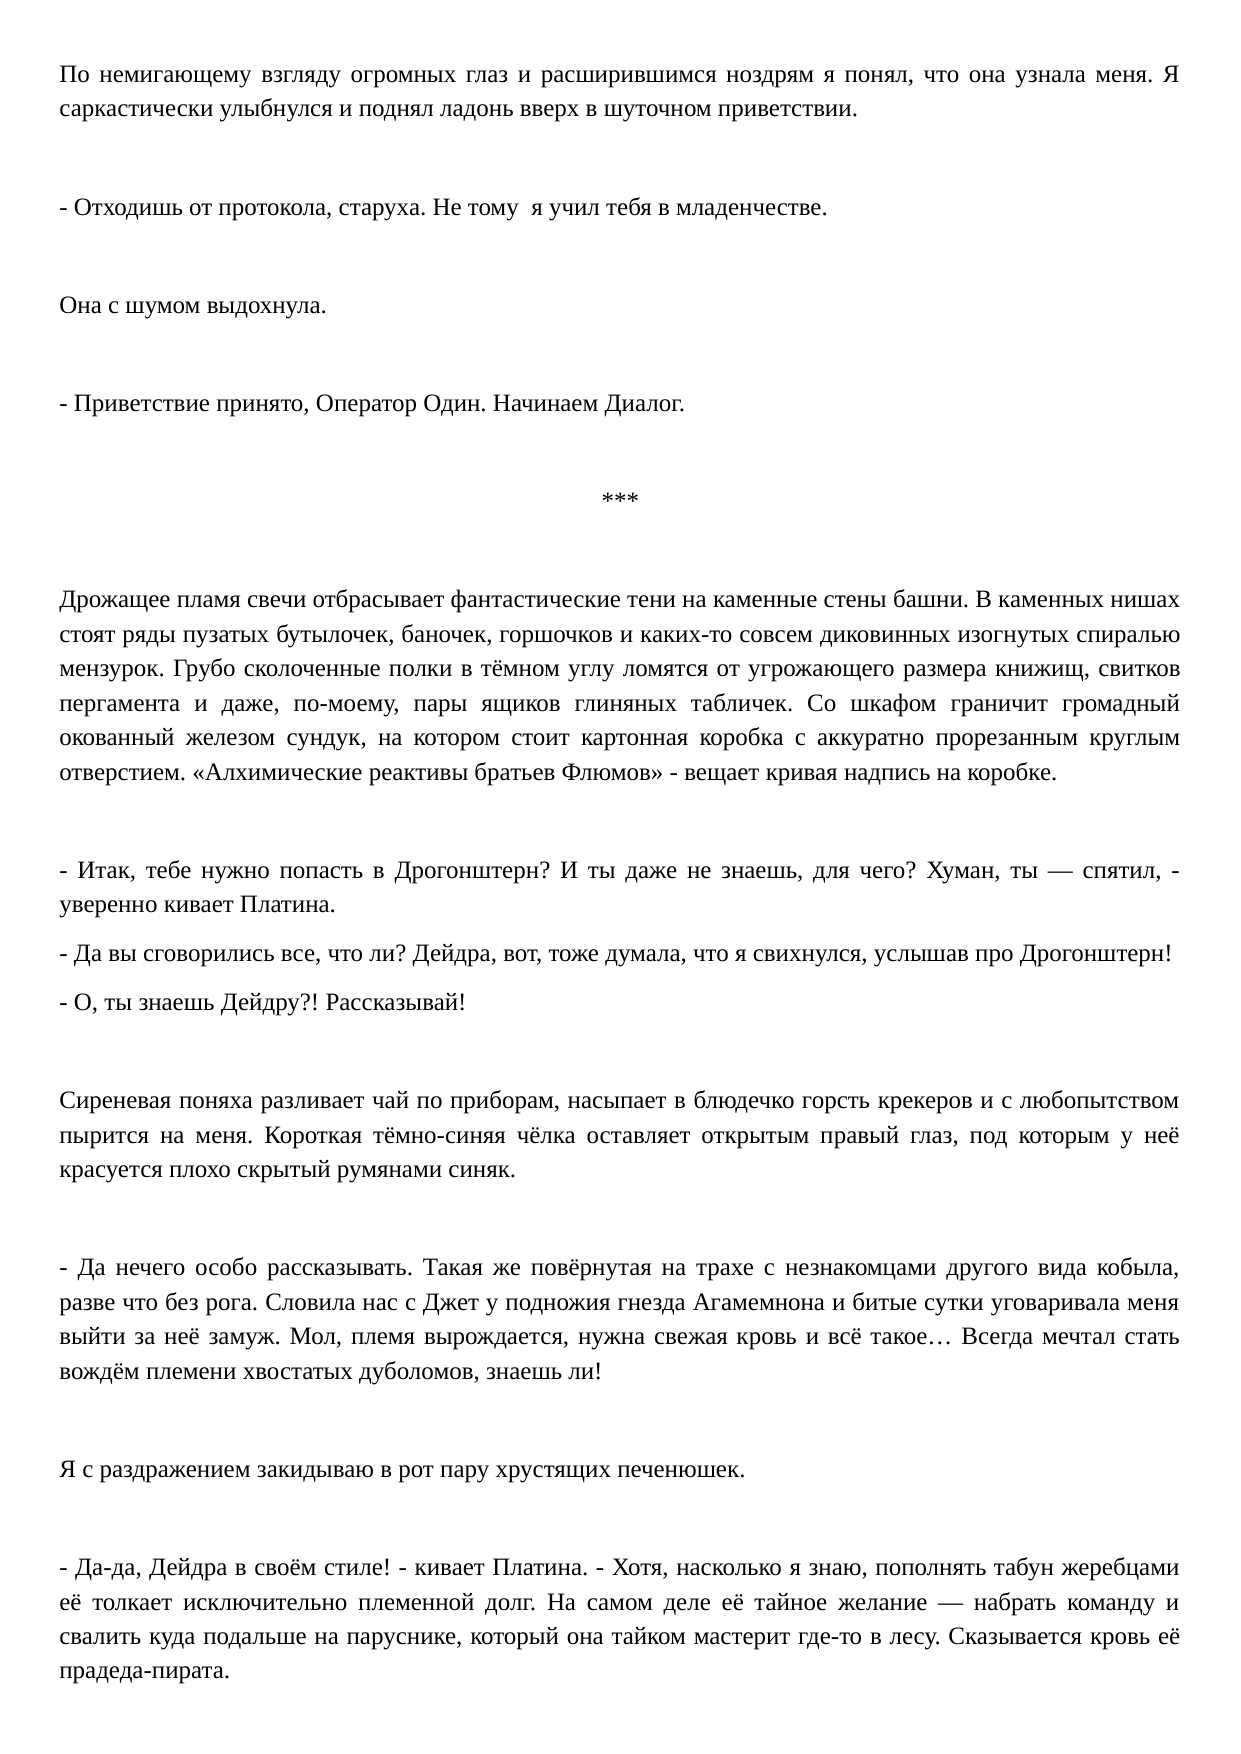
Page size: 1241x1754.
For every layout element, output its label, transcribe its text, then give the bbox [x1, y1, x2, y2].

text Она с шумом выдохнула. [59, 290, 1181, 318]
text *** [59, 486, 1181, 515]
text - Приветствие принято, Оператор Один. Начинаем Диалог. [59, 388, 1181, 417]
text - Да нечего особо рассказывать. Такая же повёрнутая на трахе с незнакомцами другого вида кобыла, разве что без рога. Словила нас с Джет у подножия гнезда Агамемнона и битые сутки уговаривала меня выйти за неё замуж. Мол, племя вырождается, нужна свежая кровь и всё такое… Всегда мечтал стать вождём племени хвостатых дуболомов, знаешь ли! [59, 1252, 1181, 1385]
text - О, ты знаешь Дейдру?! Рассказывай! [59, 987, 1181, 1016]
text Дрожащее пламя свечи отбрасывает фантастические тени на каменные стены башни. В каменных нишах стоят ряды пузатых бутылочек, баночек, горшочков и каких-то совсем диковинных изогнутых спиралью мензурок. Грубо сколоченные полки в тёмном углу ломятся от угрожающего размера книжищ, свитков пергамента и даже, по-моему, пары ящиков глиняных табличек. Со шкафом граничит громадный окованный железом сундук, на котором стоит картонная коробка с аккуратно прорезанным круглым отверстием. «Алхимические реактивы братьев Флюмов» - вещает кривая надпись на коробке. [59, 584, 1181, 785]
text По немигающему взгляду огромных глаз и расширившимся ноздрям я понял, что она узнала меня. Я саркастически улыбнулся и поднял ладонь вверх в шуточном приветствии. [59, 59, 1181, 122]
text Я с раздражением закидываю в рот пару хрустящих печенюшек. [59, 1454, 1181, 1483]
text Сиреневая поняха разливает чай по приборам, насыпает в блюдечко горсть крекеров и с любопытством пырится на меня. Короткая тёмно-синяя чёлка оставляет открытым правый глаз, под которым у неё красуется плохо скрытый румянами синяк. [59, 1085, 1181, 1183]
text - Отходишь от протокола, старуха. Не тому я учил тебя в младенчестве. [59, 192, 1181, 220]
text - Да-да, Дейдра в своём стиле! - кивает Платина. - Хотя, насколько я знаю, пополнять табун жеребцами её толкает исключительно племенной долг. На самом деле её тайное желание — набрать команду и свалить куда подальше на паруснике, который она тайком мастерит где-то в лесу. Сказывается кровь её прадеда-пирата. [59, 1552, 1181, 1684]
text - Итак, тебе нужно попасть в Дрогонштерн? И ты даже не знаешь, для чего? Хуман, ты — спятил, - уверенно кивает Платина. [59, 855, 1181, 918]
text - Да вы сговорились все, что ли? Дейдра, вот, тоже думала, что я свихнулся, услышав про Дрогонштерн! [59, 938, 1181, 967]
